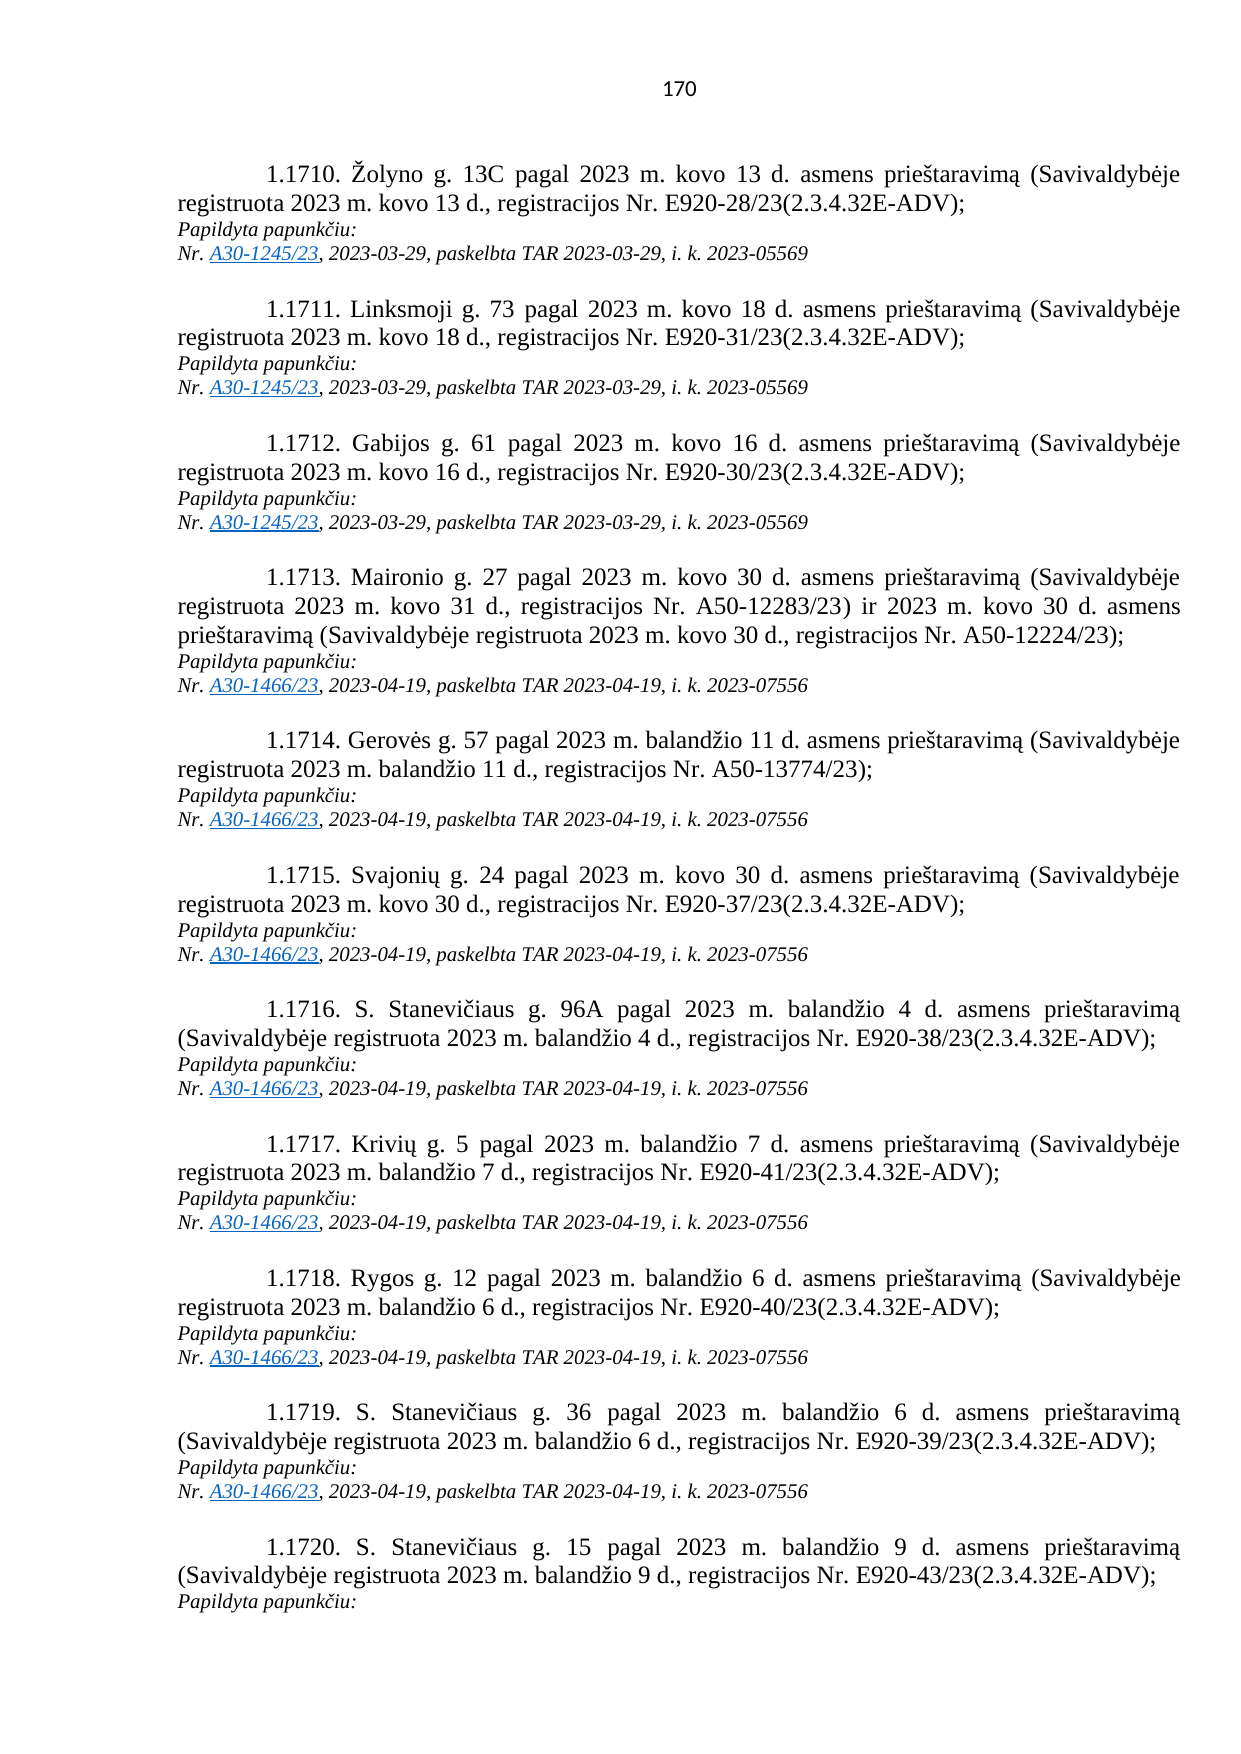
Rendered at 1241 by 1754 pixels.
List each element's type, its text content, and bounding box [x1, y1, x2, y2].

text Papildyta papunkčiu: [177, 1455, 1181, 1479]
text 1.1716. S. Stanevičiaus g. 96A pagal 2023 m. balandžio 4 d. asmens prieštaravimą (Savivaldybėje registruota 2023 m. balandžio 4 d., registracijos Nr. E920-38/23(2.3.4.32E-ADV); [177, 994, 1181, 1052]
text 1.1720. S. Stanevičiaus g. 15 pagal 2023 m. balandžio 9 d. asmens prieštaravimą (Savivaldybėje registruota 2023 m. balandžio 9 d., registracijos Nr. E920-43/23(2.3.4.32E-ADV); [177, 1532, 1181, 1589]
text 1.1714. Gerovės g. 57 pagal 2023 m. balandžio 11 d. asmens prieštaravimą (Savivaldybėje registruota 2023 m. balandžio 11 d., registracijos Nr. A50-13774/23); [177, 726, 1181, 783]
text Papildyta papunkčiu: [177, 1052, 1181, 1076]
text Papildyta papunkčiu: [177, 217, 1181, 241]
text Papildyta papunkčiu: [177, 1186, 1181, 1210]
text Papildyta papunkčiu: [177, 649, 1181, 673]
text Papildyta papunkčiu: [177, 486, 1181, 510]
text Papildyta papunkčiu: [177, 1589, 1181, 1613]
text Papildyta papunkčiu: [177, 351, 1181, 375]
text Nr. A30-1466/23, 2023-04-19, paskelbta TAR 2023-04-19, i. k. 2023-07556 [177, 942, 1181, 966]
text Nr. A30-1466/23, 2023-04-19, paskelbta TAR 2023-04-19, i. k. 2023-07556 [177, 807, 1181, 831]
text Nr. A30-1245/23, 2023-03-29, paskelbta TAR 2023-03-29, i. k. 2023-05569 [177, 241, 1181, 265]
text 1.1713. Maironio g. 27 pagal 2023 m. kovo 30 d. asmens prieštaravimą (Savivaldybėje registruota 2023 m. kovo 31 d., registracijos Nr. A50-12283/23) ir 2023 m. kovo 30 d. asmens prieštaravimą (Savivaldybėje registruota 2023 m. kovo 30 d., registracijos Nr. A50-12224/23); [177, 562, 1181, 649]
text Nr. A30-1466/23, 2023-04-19, paskelbta TAR 2023-04-19, i. k. 2023-07556 [177, 673, 1181, 697]
text Nr. A30-1466/23, 2023-04-19, paskelbta TAR 2023-04-19, i. k. 2023-07556 [177, 1076, 1181, 1100]
text 1.1710. Žolyno g. 13C pagal 2023 m. kovo 13 d. asmens prieštaravimą (Savivaldybėje registruota 2023 m. kovo 13 d., registracijos Nr. E920-28/23(2.3.4.32E-ADV); [177, 159, 1181, 217]
text Nr. A30-1466/23, 2023-04-19, paskelbta TAR 2023-04-19, i. k. 2023-07556 [177, 1479, 1181, 1503]
text Nr. A30-1245/23, 2023-03-29, paskelbta TAR 2023-03-29, i. k. 2023-05569 [177, 375, 1181, 399]
text Nr. A30-1245/23, 2023-03-29, paskelbta TAR 2023-03-29, i. k. 2023-05569 [177, 510, 1181, 534]
text 1.1712. Gabijos g. 61 pagal 2023 m. kovo 16 d. asmens prieštaravimą (Savivaldybėje registruota 2023 m. kovo 16 d., registracijos Nr. E920-30/23(2.3.4.32E-ADV); [177, 428, 1181, 486]
text 1.1719. S. Stanevičiaus g. 36 pagal 2023 m. balandžio 6 d. asmens prieštaravimą (Savivaldybėje registruota 2023 m. balandžio 6 d., registracijos Nr. E920-39/23(2.3.4.32E-ADV); [177, 1397, 1181, 1455]
text 1.1711. Linksmoji g. 73 pagal 2023 m. kovo 18 d. asmens prieštaravimą (Savivaldybėje registruota 2023 m. kovo 18 d., registracijos Nr. E920-31/23(2.3.4.32E-ADV); [177, 294, 1181, 351]
text Papildyta papunkčiu: [177, 783, 1181, 807]
text Nr. A30-1466/23, 2023-04-19, paskelbta TAR 2023-04-19, i. k. 2023-07556 [177, 1345, 1181, 1369]
text Papildyta papunkčiu: [177, 1321, 1181, 1345]
text 1.1715. Svajonių g. 24 pagal 2023 m. kovo 30 d. asmens prieštaravimą (Savivaldybėje registruota 2023 m. kovo 30 d., registracijos Nr. E920-37/23(2.3.4.32E-ADV); [177, 860, 1181, 917]
text 1.1718. Rygos g. 12 pagal 2023 m. balandžio 6 d. asmens prieštaravimą (Savivaldybėje registruota 2023 m. balandžio 6 d., registracijos Nr. E920-40/23(2.3.4.32E-ADV); [177, 1263, 1181, 1321]
text Papildyta papunkčiu: [177, 917, 1181, 942]
text Nr. A30-1466/23, 2023-04-19, paskelbta TAR 2023-04-19, i. k. 2023-07556 [177, 1210, 1181, 1234]
text 1.1717. Krivių g. 5 pagal 2023 m. balandžio 7 d. asmens prieštaravimą (Savivaldybėje registruota 2023 m. balandžio 7 d., registracijos Nr. E920-41/23(2.3.4.32E-ADV); [177, 1129, 1181, 1186]
